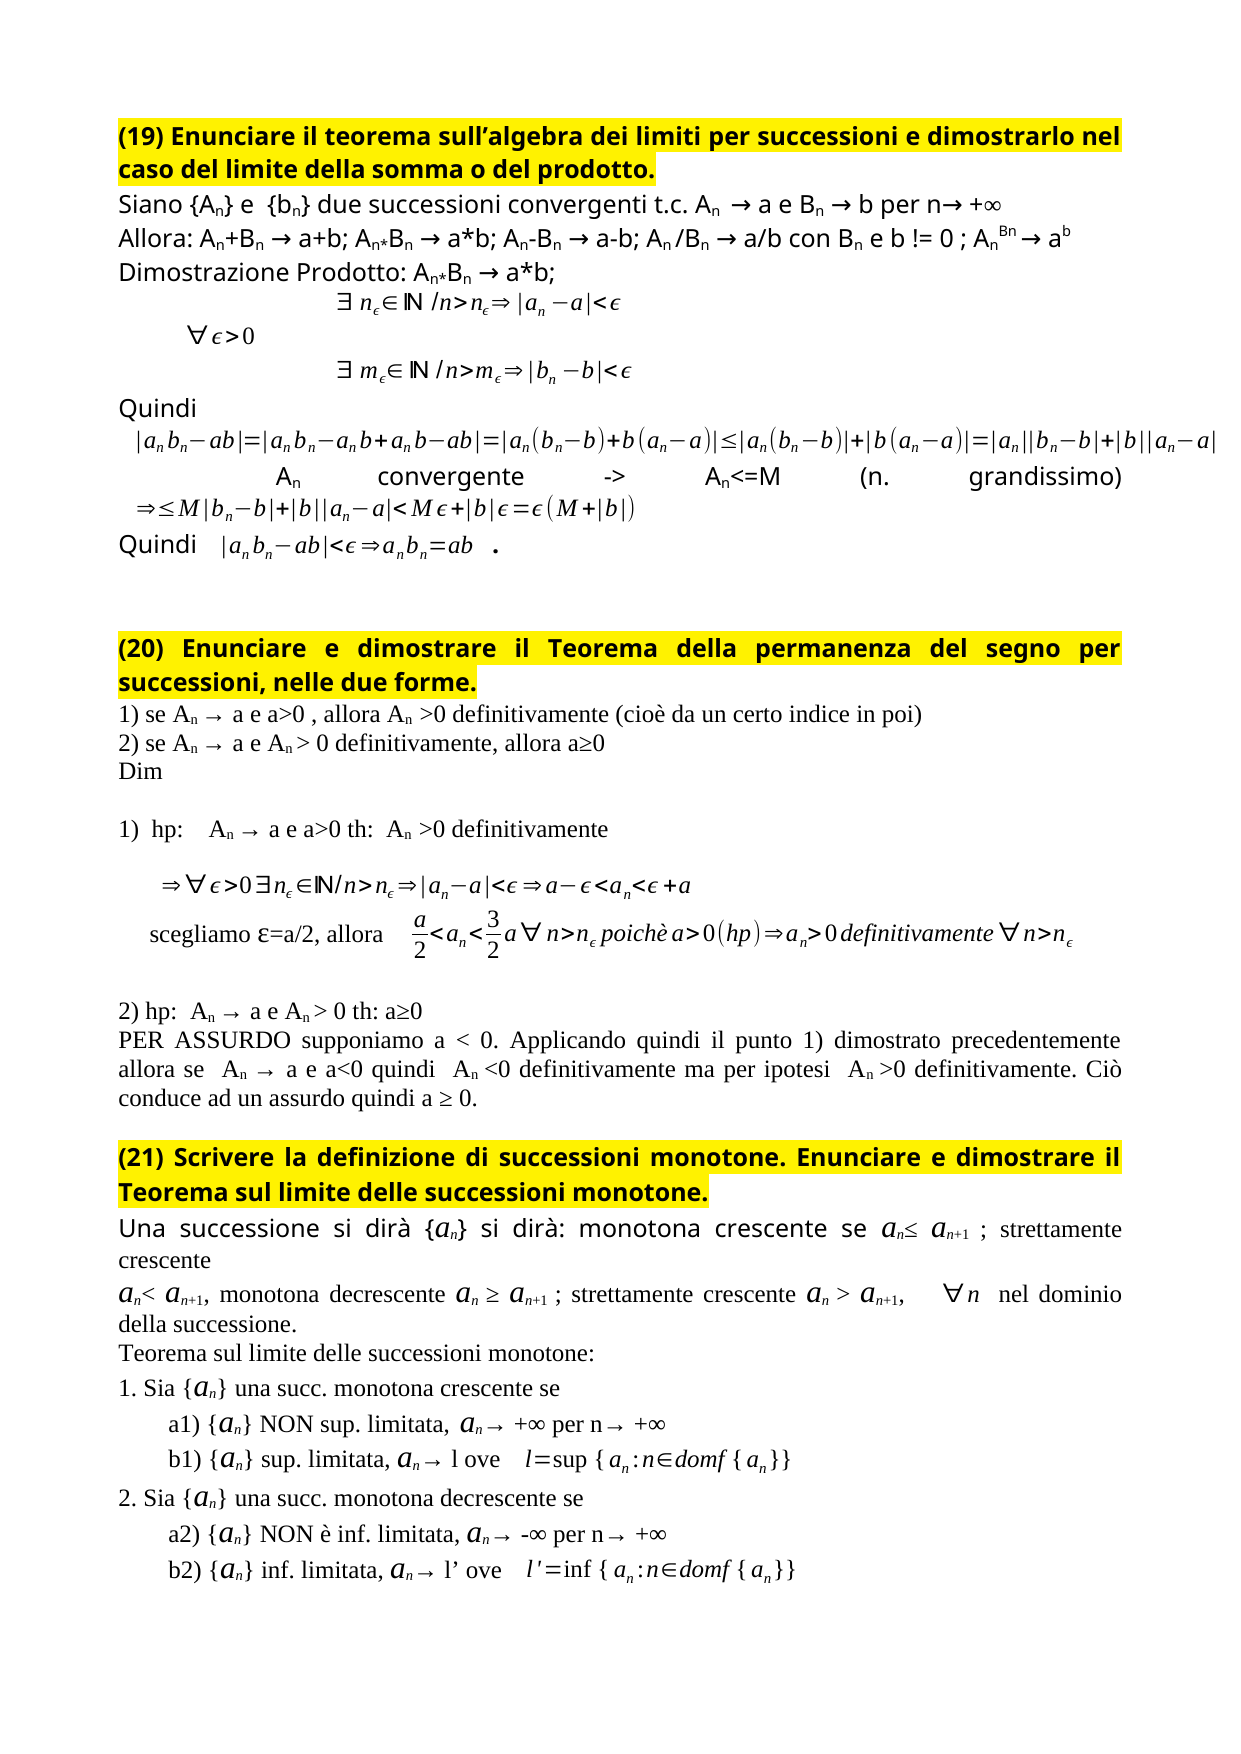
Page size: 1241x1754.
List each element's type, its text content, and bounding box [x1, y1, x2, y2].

text 1. Sia {an} una succ. monotona crescente se [118, 1367, 1122, 1403]
text Dimostrazione Prodotto: An*Bn → a*b; [118, 254, 1122, 288]
text Quindi . [118, 527, 1122, 563]
text (21) Scrivere la definizione di successioni monotone. Enunciare e dimostrare il Teorema sul limite delle successioni monotone. [118, 1140, 1122, 1208]
text a2) {an} NON è inf. limitata, an→ -∞ per n→ +∞ [118, 1513, 1122, 1549]
text Siano {An} e {bn} due successioni convergenti t.c. An → a e Bn → b per n→ +∞ [118, 186, 1122, 220]
text 2) hp: An → a e An > 0 th: a≥0 [118, 996, 1122, 1025]
text PER ASSURDO supponiamo a < 0. Applicando quindi il punto 1) dimostrato precedentemente allora se An → a e a<0 quindi An <0 definitivamente ma per ipotesi An >0 definitivamente. Ciò conduce ad un assurdo quindi a ≥ 0. [118, 1025, 1122, 1111]
text a1) {an} NON sup. limitata, an→ +∞ per n→ +∞ [118, 1403, 1122, 1439]
text b1) {an} sup. limitata, an→ l ove [118, 1439, 1122, 1477]
text (19) Enunciare il teorema sull’algebra dei limiti per successioni e dimostrarlo nel caso del limite della somma o del prodotto. [118, 118, 1122, 186]
text An convergente -> An<=M (n. grandissimo) [118, 459, 1122, 527]
text (20) Enunciare e dimostrare il Teorema della permanenza del segno per successioni, nelle due forme. [118, 631, 1122, 699]
text Una successione si dirà {an} si dirà: monotona crescente se an≤ an+1 ; strettamente crescente [118, 1208, 1122, 1273]
text an< an+1, monotona decrescente an ≥ an+1 ; strettamente crescente an > an+1, nel dominio della successione. [118, 1273, 1122, 1338]
text 2) se An → a e An > 0 definitivamente, allora a≥0 [118, 728, 1122, 756]
text Allora: An+Bn → a+b; An*Bn → a*b; An-Bn → a-b; An /Bn → a/b con Bn e b != 0 ; AnBn → ab [118, 220, 1122, 254]
text scegliamo ɛ=a/2, allora [118, 903, 1122, 968]
text 2. Sia {an} una succ. monotona decrescente se [118, 1477, 1122, 1513]
text b2) {an} inf. limitata, an→ l’ ove [118, 1549, 1122, 1587]
text Dim [118, 756, 1122, 785]
text 1) hp: An → a e a>0 th: An >0 definitivamente [118, 814, 1122, 843]
text Quindi [118, 391, 1122, 459]
text Teorema sul limite delle successioni monotone: [118, 1338, 1122, 1367]
text 1) se An → a e a>0 , allora An >0 definitivamente (cioè da un certo indice in poi) [118, 699, 1122, 728]
